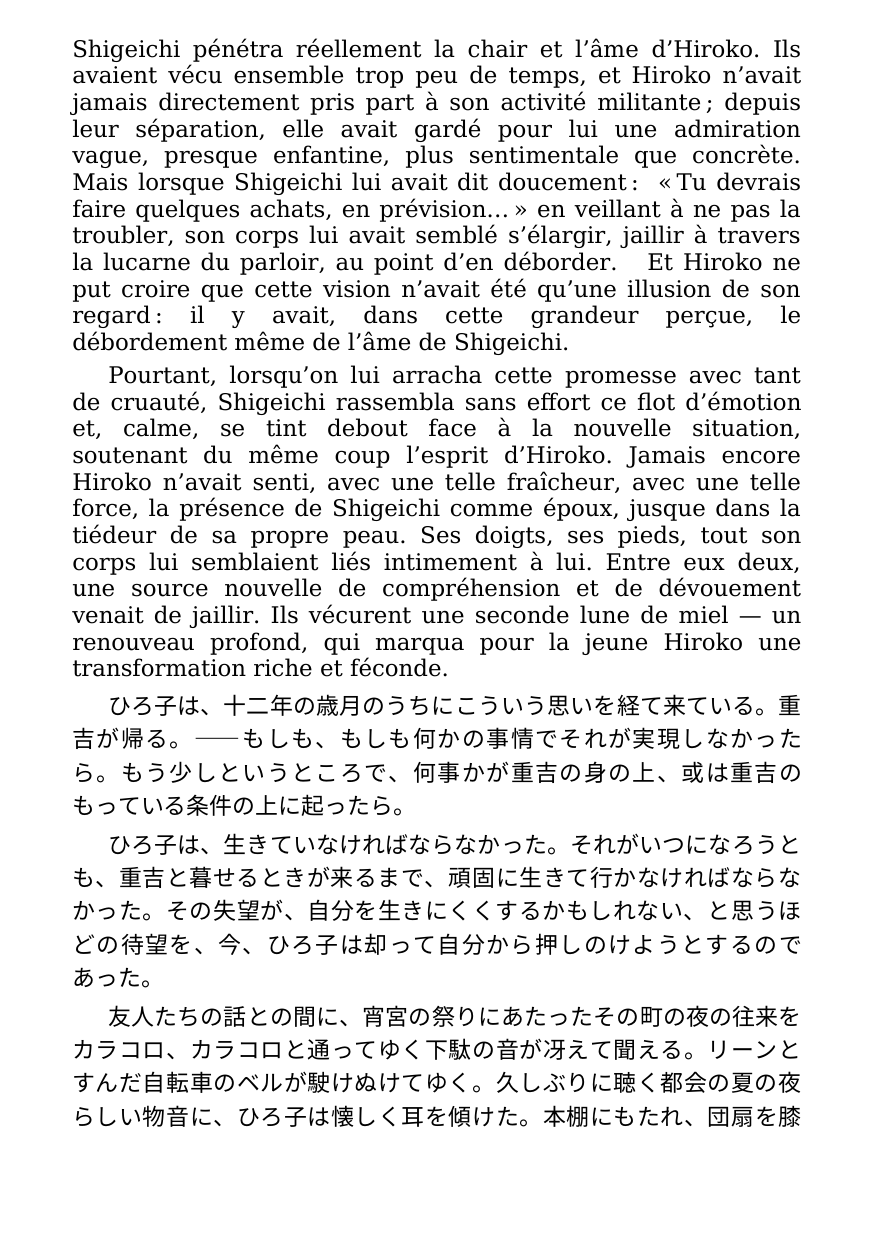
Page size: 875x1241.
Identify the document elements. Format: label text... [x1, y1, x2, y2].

text Pourtant, lorsqu’on lui arracha cette promesse avec tant de cruauté, Shigeichi rassembla sans effort ce flot d’émotion et, calme, se tint debout face à la nouvelle situation, soutenant du même coup l’esprit d’Hiroko. Jamais encore Hiroko n’avait senti, avec une telle fraîcheur, avec une telle force, la présence de Shigeichi comme époux, jusque dans la tiédeur de sa propre peau. Ses doigts, ses pieds, tout son corps lui semblaient liés intimement à lui. Entre eux deux, une source nouvelle de compréhension et de dévouement venait de jaillir. Ils vécurent une seconde lune de miel — un renouveau profond, qui marqua pour la jeune Hiroko une transformation riche et féconde. [72, 362, 802, 682]
text 友人たちの話との間に、宵宮の祭りにあたったその町の夜の往来をカラコロ、カラコロと通ってゆく下駄の音が冴えて聞える。リーンとすんだ自転車のベルが駛けぬけてゆく。久しぶりに聴く都会の夏の夜らしい物音に、ひろ子は懐しく耳を傾けた。本棚にもたれ、団扇を膝 [72, 999, 802, 1132]
text ひろ子は、十二年の歳月のうちにこういう思いを経て来ている。重吉が帰る。――もしも、もしも何かの事情でそれが実現しなかったら。もう少しというところで、何事かが重吉の身の上、或は重吉のもっている条件の上に起ったら。 [72, 688, 802, 821]
text Shigeichi pénétra réellement la chair et l’âme d’Hiroko. Ils avaient vécu ensemble trop peu de temps, et Hiroko n’avait jamais directement pris part à son activité militante ; depuis leur séparation, elle avait gardé pour lui une admiration vague, presque enfantine, plus sentimentale que concrète. Mais lorsque Shigeichi lui avait dit doucement : « Tu devrais faire quelques achats, en prévision… » en veillant à ne pas la troubler, son corps lui avait semblé s’élargir, jaillir à travers la lucarne du parloir, au point d’en déborder. Et Hiroko ne put croire que cette vision n’avait été qu’une illusion de son regard : il y avait, dans cette grandeur perçue, le débordement même de l’âme de Shigeichi. [72, 36, 802, 356]
text ひろ子は、生きていなければならなかった。それがいつになろうとも、重吉と暮せるときが来るまで、頑固に生きて行かなければならなかった。その失望が、自分を生きにくくするかもしれない、と思うほどの待望を、今、ひろ子は却って自分から押しのけようとするのであった。 [72, 827, 802, 993]
